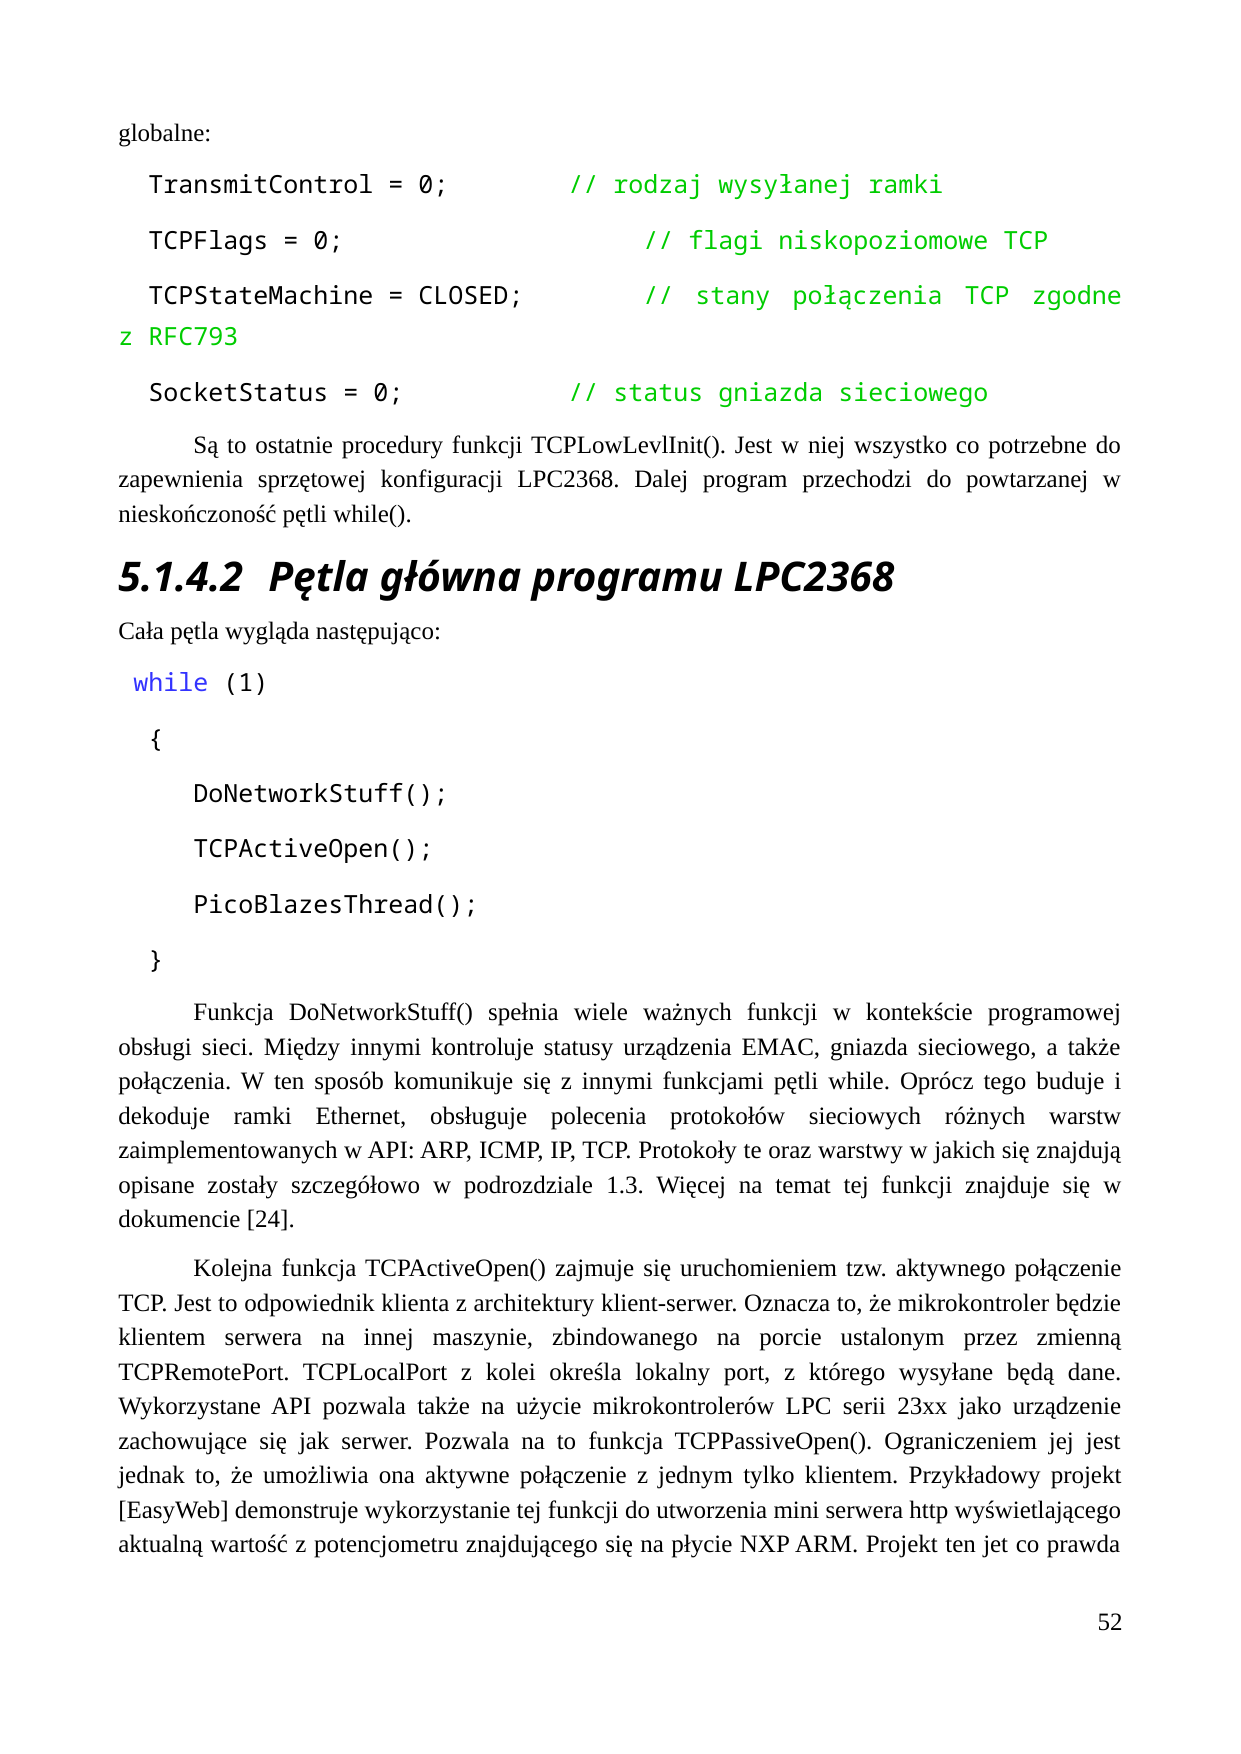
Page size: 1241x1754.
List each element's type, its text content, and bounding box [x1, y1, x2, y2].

text Kolejna funkcja TCPActiveOpen() zajmuje się uruchomieniem tzw. aktywnego połączenie TCP. Jest to odpowiednik klienta z architektury klient-serwer. Oznacza to, że mikrokontroler będzie klientem serwera na innej maszynie, zbindowanego na porcie ustalonym przez zmienną TCPRemotePort. TCPLocalPort z kolei określa lokalny port, z którego wysyłane będą dane. Wykorzystane API pozwala także na użycie mikrokontrolerów LPC serii 23xx jako urządzenie zachowujące się jak serwer. Pozwala na to funkcja TCPPassiveOpen(). Ograniczeniem jej jest jednak to, że umożliwia ona aktywne połączenie z jednym tylko klientem. Przykładowy projekt [EasyWeb] demonstruje wykorzystanie tej funkcji do utworzenia mini serwera http wyświetlającego aktualną wartość z potencjometru znajdującego się na płycie NXP ARM. Projekt ten jet co prawda [118, 1253, 1122, 1558]
text while (1) [118, 665, 1122, 699]
text TCPActiveOpen(); [118, 831, 1122, 865]
text Są to ostatnie procedury funkcji TCPLowLevlInit(). Jest w niej wszystko co potrzebne do zapewnienia sprzętowej konfiguracji LPC2368. Dalej program przechodzi do powtarzanej w nieskończoność pętli while(). [118, 430, 1122, 527]
text TCPStateMachine = CLOSED; // stany połączenia TCP zgodne z RFC793 [118, 278, 1122, 353]
text TransmitControl = 0; // rodzaj wysyłanej ramki [118, 167, 1122, 201]
text Cała pętla wygląda następująco: [118, 616, 1122, 644]
text TCPFlags = 0; // flagi niskopoziomowe TCP [118, 223, 1122, 257]
text DoNetworkStuff(); [118, 776, 1122, 810]
text globalne: [118, 118, 1122, 147]
text Funkcja DoNetworkStuff() spełnia wiele ważnych funkcji w kontekście programowej obsługi sieci. Między innymi kontroluje statusy urządzenia EMAC, gniazda sieciowego, a także połączenia. W ten sposób komunikuje się z innymi funkcjami pętli while. Oprócz tego buduje i dekoduje ramki Ethernet, obsługuje polecenia protokołów sieciowych różnych warstw zaimplementowanych w API: ARP, ICMP, IP, TCP. Protokoły te oraz warstwy w jakich się znajdują opisane zostały szczegółowo w podrozdziale 1.3. Więcej na temat tej funkcji znajduje się w dokumencie [24]. [118, 997, 1122, 1233]
text } [118, 942, 1122, 976]
text PicoBlazesThread(); [118, 887, 1122, 921]
text SocketStatus = 0; // status gniazda sieciowego [118, 374, 1122, 408]
subtitle Pętla główna programu LPC2368 [118, 548, 1122, 603]
text { [118, 720, 1122, 754]
